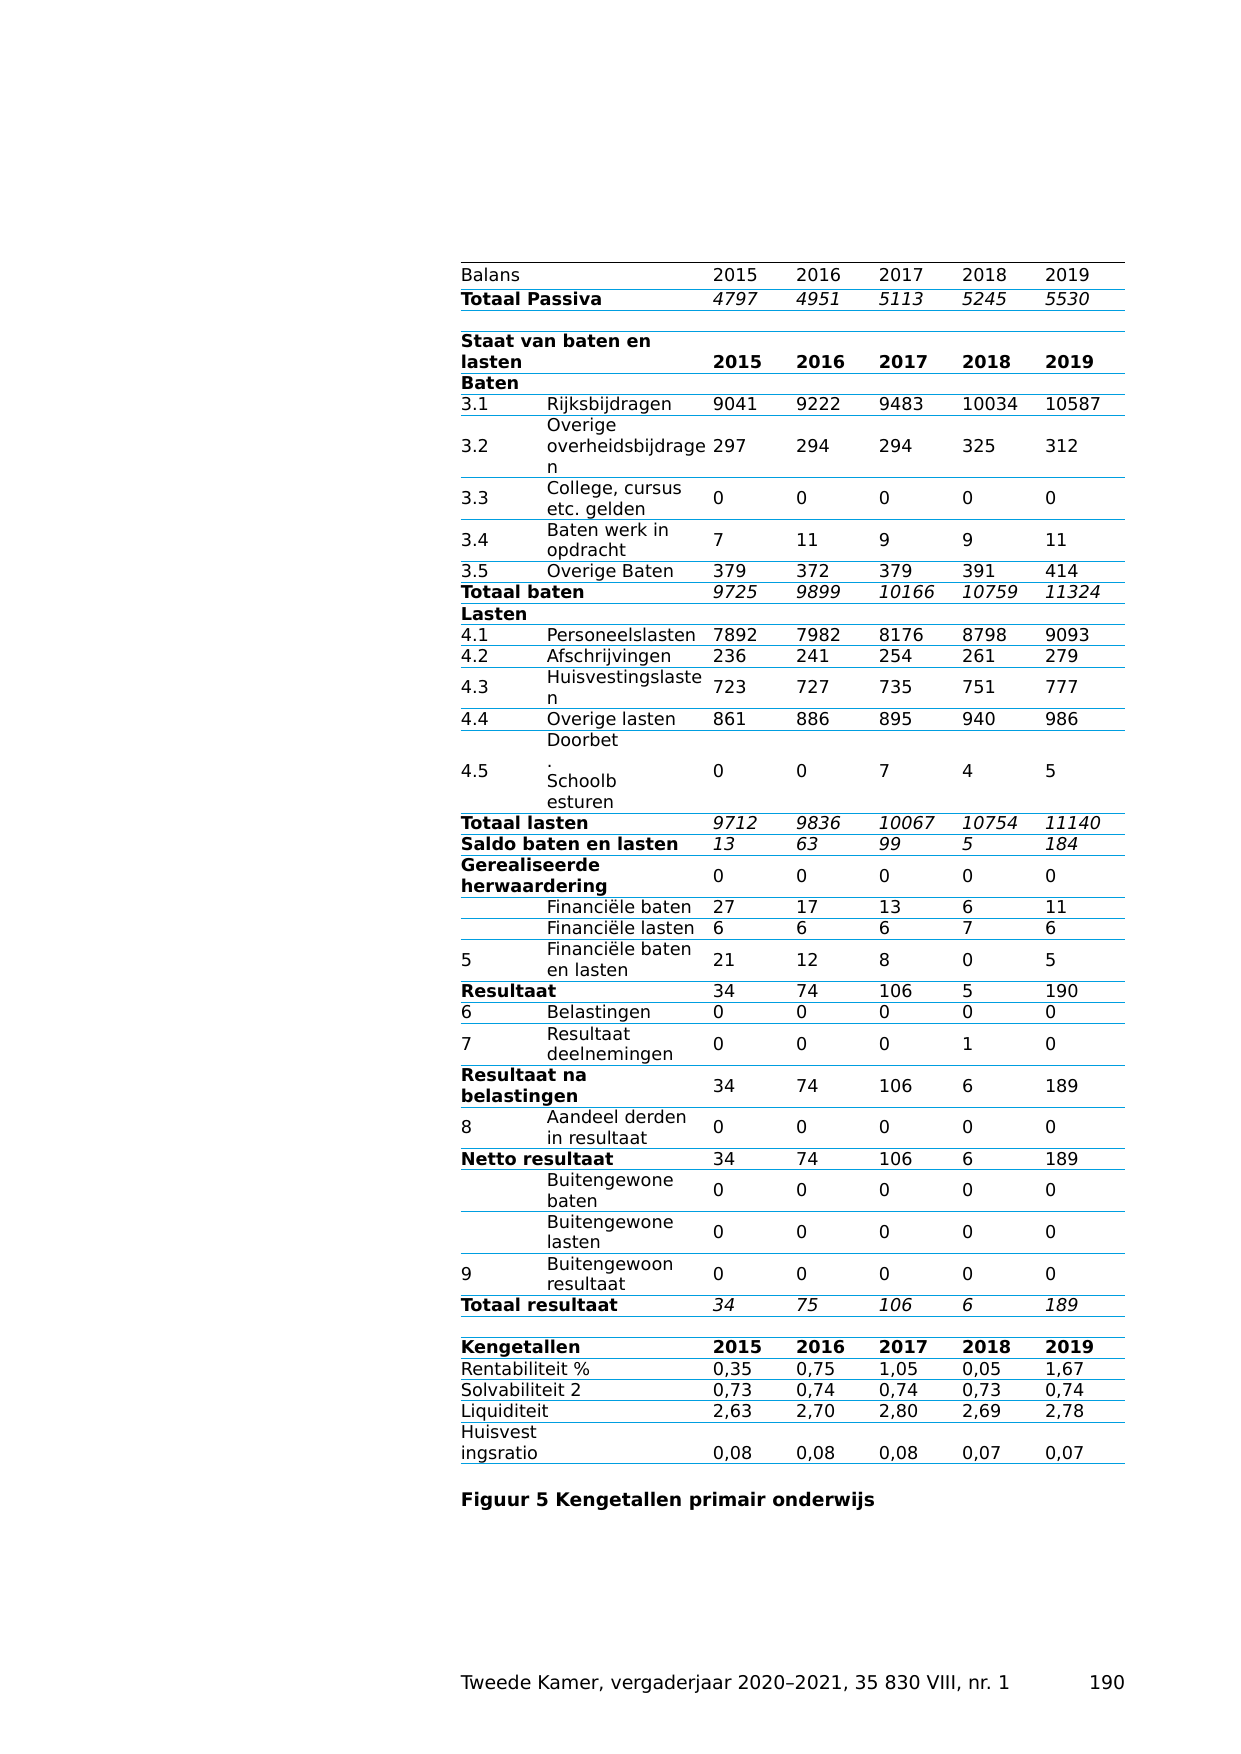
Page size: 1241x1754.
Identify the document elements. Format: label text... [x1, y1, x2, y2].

table_cell [959, 1317, 1042, 1337]
table_cell 0 [876, 478, 959, 519]
table_cell 0 [793, 1108, 876, 1148]
table_cell College, cursus etc. gelden [544, 478, 710, 519]
table_cell 0,73 [959, 1380, 1042, 1400]
table_cell 4.4 [461, 709, 544, 729]
table_cell 2017 [876, 332, 959, 373]
table_cell Resultaat deelnemingen [544, 1024, 710, 1065]
table_cell 0,74 [876, 1380, 959, 1400]
table_cell 11 [1042, 520, 1125, 561]
table_cell 74 [793, 982, 876, 1002]
table_cell Saldo baten en lasten [461, 835, 710, 855]
table_cell 236 [710, 646, 793, 667]
table_cell 0,08 [710, 1423, 793, 1463]
table_cell 190 [1042, 982, 1125, 1002]
table_cell Buitengewone lasten [544, 1212, 710, 1253]
table_cell 0 [793, 1024, 876, 1065]
table_cell Totaal resultaat [461, 1296, 710, 1316]
table_cell 861 [710, 709, 793, 729]
table_cell 34 [710, 982, 793, 1002]
table_cell 6 [710, 919, 793, 939]
table_cell Buitengewone baten [544, 1170, 710, 1211]
table_cell 940 [959, 709, 1042, 729]
table_cell 10759 [959, 583, 1042, 603]
table_cell 5 [1042, 940, 1125, 981]
table_cell Resultaat na belastingen [461, 1066, 710, 1106]
table_cell 0 [710, 1024, 793, 1065]
table_cell [627, 731, 710, 812]
table_cell 10754 [959, 814, 1042, 834]
table_cell 74 [793, 1149, 876, 1169]
table_cell 0,08 [876, 1423, 959, 1463]
table_cell 2019 [1042, 332, 1125, 373]
table_cell 886 [793, 709, 876, 729]
table_cell 297 [710, 416, 793, 477]
table_cell 4.2 [461, 646, 544, 667]
table_cell 9222 [793, 395, 876, 415]
table_cell 0 [710, 1003, 793, 1023]
table_cell 189 [1042, 1066, 1125, 1106]
table_cell 106 [876, 982, 959, 1002]
table_cell 0,05 [959, 1359, 1042, 1379]
table_cell 0 [1042, 856, 1125, 897]
table_cell 294 [876, 416, 959, 477]
table_cell Totaal lasten [461, 814, 710, 834]
table_cell [793, 311, 876, 331]
table_cell 312 [1042, 416, 1125, 477]
table_cell 8 [876, 940, 959, 981]
table_cell Huisvestingsratio [461, 1423, 544, 1463]
table_cell 8176 [876, 625, 959, 645]
table_cell 34 [710, 1066, 793, 1106]
table_cell 2015 [710, 263, 793, 288]
table_cell 0 [793, 1254, 876, 1295]
table_cell 2,70 [793, 1401, 876, 1422]
table_cell [1042, 604, 1125, 624]
table_cell 0 [876, 856, 959, 897]
table_cell 11 [1042, 898, 1125, 918]
table_cell 17 [793, 898, 876, 918]
table_cell Balans [461, 263, 710, 288]
table_cell [876, 1317, 959, 1337]
table_cell 0 [876, 1254, 959, 1295]
table_cell Personeelslasten [544, 625, 710, 645]
table_cell 0 [710, 856, 793, 897]
table_cell 6 [461, 1003, 544, 1023]
table_cell 0 [959, 1003, 1042, 1023]
table_cell 7 [710, 520, 793, 561]
table_cell [461, 1170, 544, 1211]
table_cell 1,05 [876, 1359, 959, 1379]
table_cell [876, 604, 959, 624]
table_cell [544, 1423, 627, 1463]
table_cell 723 [710, 668, 793, 708]
table_cell 10587 [1042, 395, 1125, 415]
table_cell [876, 311, 959, 331]
table_cell 9712 [710, 814, 793, 834]
table_cell [627, 1317, 710, 1337]
table_cell Staat van baten en lasten [461, 332, 710, 373]
table_cell 0 [793, 731, 876, 812]
table_cell 9483 [876, 395, 959, 415]
table_cell 9836 [793, 814, 876, 834]
table_cell 0 [876, 1170, 959, 1211]
table_cell 1 [959, 1024, 1042, 1065]
table_cell 6 [1042, 919, 1125, 939]
table_cell Financiële baten en lasten [544, 940, 710, 981]
title Figuur 5 Kengetallen primair onderwijs [461, 1489, 1125, 1511]
table_cell [461, 919, 544, 939]
table_cell 9093 [1042, 625, 1125, 645]
table_cell 0 [793, 478, 876, 519]
table_cell 34 [710, 1296, 793, 1316]
table_cell 0 [1042, 1212, 1125, 1253]
table_cell [627, 1423, 710, 1463]
table_cell [544, 311, 627, 331]
table_cell 0,08 [793, 1423, 876, 1463]
table_cell Aandeel derden in resultaat [544, 1108, 710, 1148]
table_cell Netto resultaat [461, 1149, 710, 1169]
table_cell Lasten [461, 604, 710, 624]
table_cell 2,69 [959, 1401, 1042, 1422]
table_cell 751 [959, 668, 1042, 708]
table_cell 0,35 [710, 1359, 793, 1379]
table_cell [876, 374, 959, 394]
table_cell 0 [793, 1170, 876, 1211]
table_cell 13 [876, 898, 959, 918]
table_cell 2,80 [876, 1401, 959, 1422]
table_cell 294 [793, 416, 876, 477]
table_cell 21 [710, 940, 793, 981]
table_cell Huisvestingslasten [544, 668, 710, 708]
table_cell 727 [793, 668, 876, 708]
table_cell Doorbet. Schoolbesturen [544, 731, 627, 812]
table_cell 106 [876, 1296, 959, 1316]
table_cell 0 [959, 1212, 1042, 1253]
table_cell 4951 [793, 290, 876, 310]
table_cell 5530 [1042, 290, 1125, 310]
table_cell 0 [793, 1212, 876, 1253]
table_cell 8 [461, 1108, 544, 1148]
table_cell 4.5 [461, 731, 544, 812]
table_cell 7 [876, 731, 959, 812]
table_cell 63 [793, 835, 876, 855]
table_cell 379 [876, 562, 959, 582]
table_cell 0 [710, 1254, 793, 1295]
table_cell Belastingen [544, 1003, 710, 1023]
table_cell 10034 [959, 395, 1042, 415]
table_cell [959, 604, 1042, 624]
table_cell 106 [876, 1149, 959, 1169]
table_cell Buitengewoon resultaat [544, 1254, 710, 1295]
table_cell [627, 311, 710, 331]
table_cell 2,78 [1042, 1401, 1125, 1422]
table_cell 0,07 [1042, 1423, 1125, 1463]
table_cell 5245 [959, 290, 1042, 310]
table_cell Resultaat [461, 982, 710, 1002]
table_cell [1042, 1317, 1125, 1337]
table_cell 3.4 [461, 520, 544, 561]
table_cell 5 [959, 982, 1042, 1002]
table_cell 4.1 [461, 625, 544, 645]
table_header Tabel 120 Balans, staat van baten en lasten en kengetallen primair onderwijs, zonder samenwerkingsverbanden (bedragen x € 1.000.000) [461, 191, 1125, 262]
table_cell [959, 311, 1042, 331]
table_cell 74 [793, 1066, 876, 1106]
table_cell 0 [1042, 1170, 1125, 1211]
table_cell 2015 [710, 332, 793, 373]
table_cell 0 [710, 1108, 793, 1148]
table_cell 2016 [793, 332, 876, 373]
table_cell 184 [1042, 835, 1125, 855]
table_cell 0 [959, 1254, 1042, 1295]
table_cell 6 [959, 1066, 1042, 1106]
table_cell Baten [461, 374, 710, 394]
table_cell 0 [959, 1108, 1042, 1148]
table_cell Solvabiliteit 2 [461, 1380, 710, 1400]
table_cell 11324 [1042, 583, 1125, 603]
table_cell 1,67 [1042, 1359, 1125, 1379]
table_cell 241 [793, 646, 876, 667]
table_cell 12 [793, 940, 876, 981]
table_cell 0 [793, 856, 876, 897]
table_cell 0 [710, 731, 793, 812]
table_cell Totaal baten [461, 583, 710, 603]
table_cell 0 [876, 1024, 959, 1065]
table_cell 0 [1042, 1108, 1125, 1148]
table_cell 6 [793, 919, 876, 939]
table_cell 777 [1042, 668, 1125, 708]
table_cell 3.2 [461, 416, 544, 477]
table_cell 0,07 [959, 1423, 1042, 1463]
table_cell 986 [1042, 709, 1125, 729]
table_cell 11140 [1042, 814, 1125, 834]
table_cell 10067 [876, 814, 959, 834]
table_cell 0 [710, 478, 793, 519]
table_cell 0 [1042, 1254, 1125, 1295]
table_cell [461, 1212, 544, 1253]
table_cell 2016 [793, 1338, 876, 1358]
table_cell 372 [793, 562, 876, 582]
table_cell 9899 [793, 583, 876, 603]
table_cell [461, 1317, 627, 1337]
table_cell 99 [876, 835, 959, 855]
table_cell Rijksbijdragen [544, 395, 710, 415]
table_cell 379 [710, 562, 793, 582]
table_cell 0 [1042, 1003, 1125, 1023]
table_cell 0,74 [1042, 1380, 1125, 1400]
table_cell 0 [959, 856, 1042, 897]
table_cell 9 [959, 520, 1042, 561]
table_cell 10166 [876, 583, 959, 603]
table_cell [793, 374, 876, 394]
table_cell 2017 [876, 1338, 959, 1358]
table_cell 261 [959, 646, 1042, 667]
table_cell 9 [461, 1254, 544, 1295]
table_cell 3.5 [461, 562, 544, 582]
table_cell 9 [876, 520, 959, 561]
table_cell 0 [710, 1170, 793, 1211]
table_cell 4.3 [461, 668, 544, 708]
table_cell 34 [710, 1149, 793, 1169]
table_cell 75 [793, 1296, 876, 1316]
table_cell 7892 [710, 625, 793, 645]
table_cell 0 [793, 1003, 876, 1023]
table_cell 6 [876, 919, 959, 939]
table_cell 2018 [959, 332, 1042, 373]
table_cell 279 [1042, 646, 1125, 667]
table_cell 0 [959, 940, 1042, 981]
table_cell Liquiditeit [461, 1401, 710, 1422]
table_cell 0,73 [710, 1380, 793, 1400]
table_cell Baten werk in opdracht [544, 520, 710, 561]
table_cell [461, 898, 544, 918]
table_cell 2018 [959, 1338, 1042, 1358]
table_cell [1042, 374, 1125, 394]
table_cell [959, 374, 1042, 394]
table_cell Totaal Passiva [461, 290, 710, 310]
table_cell 189 [1042, 1296, 1125, 1316]
table_cell 0 [959, 478, 1042, 519]
table_cell [1042, 311, 1125, 331]
table_cell Overige lasten [544, 709, 710, 729]
table_cell 0 [876, 1003, 959, 1023]
table_cell Overige Baten [544, 562, 710, 582]
table_cell 735 [876, 668, 959, 708]
table_cell Financiële lasten [544, 919, 710, 939]
table_cell 5 [1042, 731, 1125, 812]
table_cell 2017 [876, 263, 959, 288]
table_cell 7982 [793, 625, 876, 645]
table_cell 2019 [1042, 263, 1125, 288]
table_cell 11 [793, 520, 876, 561]
table_cell 6 [959, 898, 1042, 918]
table_cell 13 [710, 835, 793, 855]
table_cell 0,74 [793, 1380, 876, 1400]
table_cell [710, 1317, 793, 1337]
table_cell 9041 [710, 395, 793, 415]
table_cell 325 [959, 416, 1042, 477]
table_cell 0 [1042, 1024, 1125, 1065]
table_cell 7 [959, 919, 1042, 939]
table_cell Financiële baten [544, 898, 710, 918]
table_cell 0 [710, 1212, 793, 1253]
table_cell 0 [876, 1212, 959, 1253]
table_cell 7 [461, 1024, 544, 1065]
table_cell 5113 [876, 290, 959, 310]
table_cell 3.1 [461, 395, 544, 415]
table_cell 254 [876, 646, 959, 667]
table_cell 2019 [1042, 1338, 1125, 1358]
table_cell [461, 311, 544, 331]
table_cell Rentabiliteit % [461, 1359, 710, 1379]
table_cell 2018 [959, 263, 1042, 288]
table_cell [793, 604, 876, 624]
table_cell [710, 374, 793, 394]
table_cell 895 [876, 709, 959, 729]
table_cell 391 [959, 562, 1042, 582]
table_cell 3.3 [461, 478, 544, 519]
table_cell 0 [876, 1108, 959, 1148]
table_cell Gerealiseerde herwaardering [461, 856, 710, 897]
table_cell 4797 [710, 290, 793, 310]
table_cell [710, 604, 793, 624]
table_cell 27 [710, 898, 793, 918]
table_cell 0 [959, 1170, 1042, 1211]
table_cell 4 [959, 731, 1042, 812]
table_cell 2015 [710, 1338, 793, 1358]
table_cell 2016 [793, 263, 876, 288]
table_cell 5 [461, 940, 544, 981]
table_cell 5 [959, 835, 1042, 855]
table_cell [710, 311, 793, 331]
table_cell Afschrijvingen [544, 646, 710, 667]
table_cell 2,63 [710, 1401, 793, 1422]
table_cell Overige overheidsbijdragen [544, 416, 710, 477]
table_cell 106 [876, 1066, 959, 1106]
table_cell 6 [959, 1149, 1042, 1169]
table_cell [793, 1317, 876, 1337]
table_cell 414 [1042, 562, 1125, 582]
table_cell 9725 [710, 583, 793, 603]
table_cell 189 [1042, 1149, 1125, 1169]
table_cell Kengetallen [461, 1338, 710, 1358]
table_cell 8798 [959, 625, 1042, 645]
table_cell 0,75 [793, 1359, 876, 1379]
table_cell 6 [959, 1296, 1042, 1316]
table_cell 0 [1042, 478, 1125, 519]
